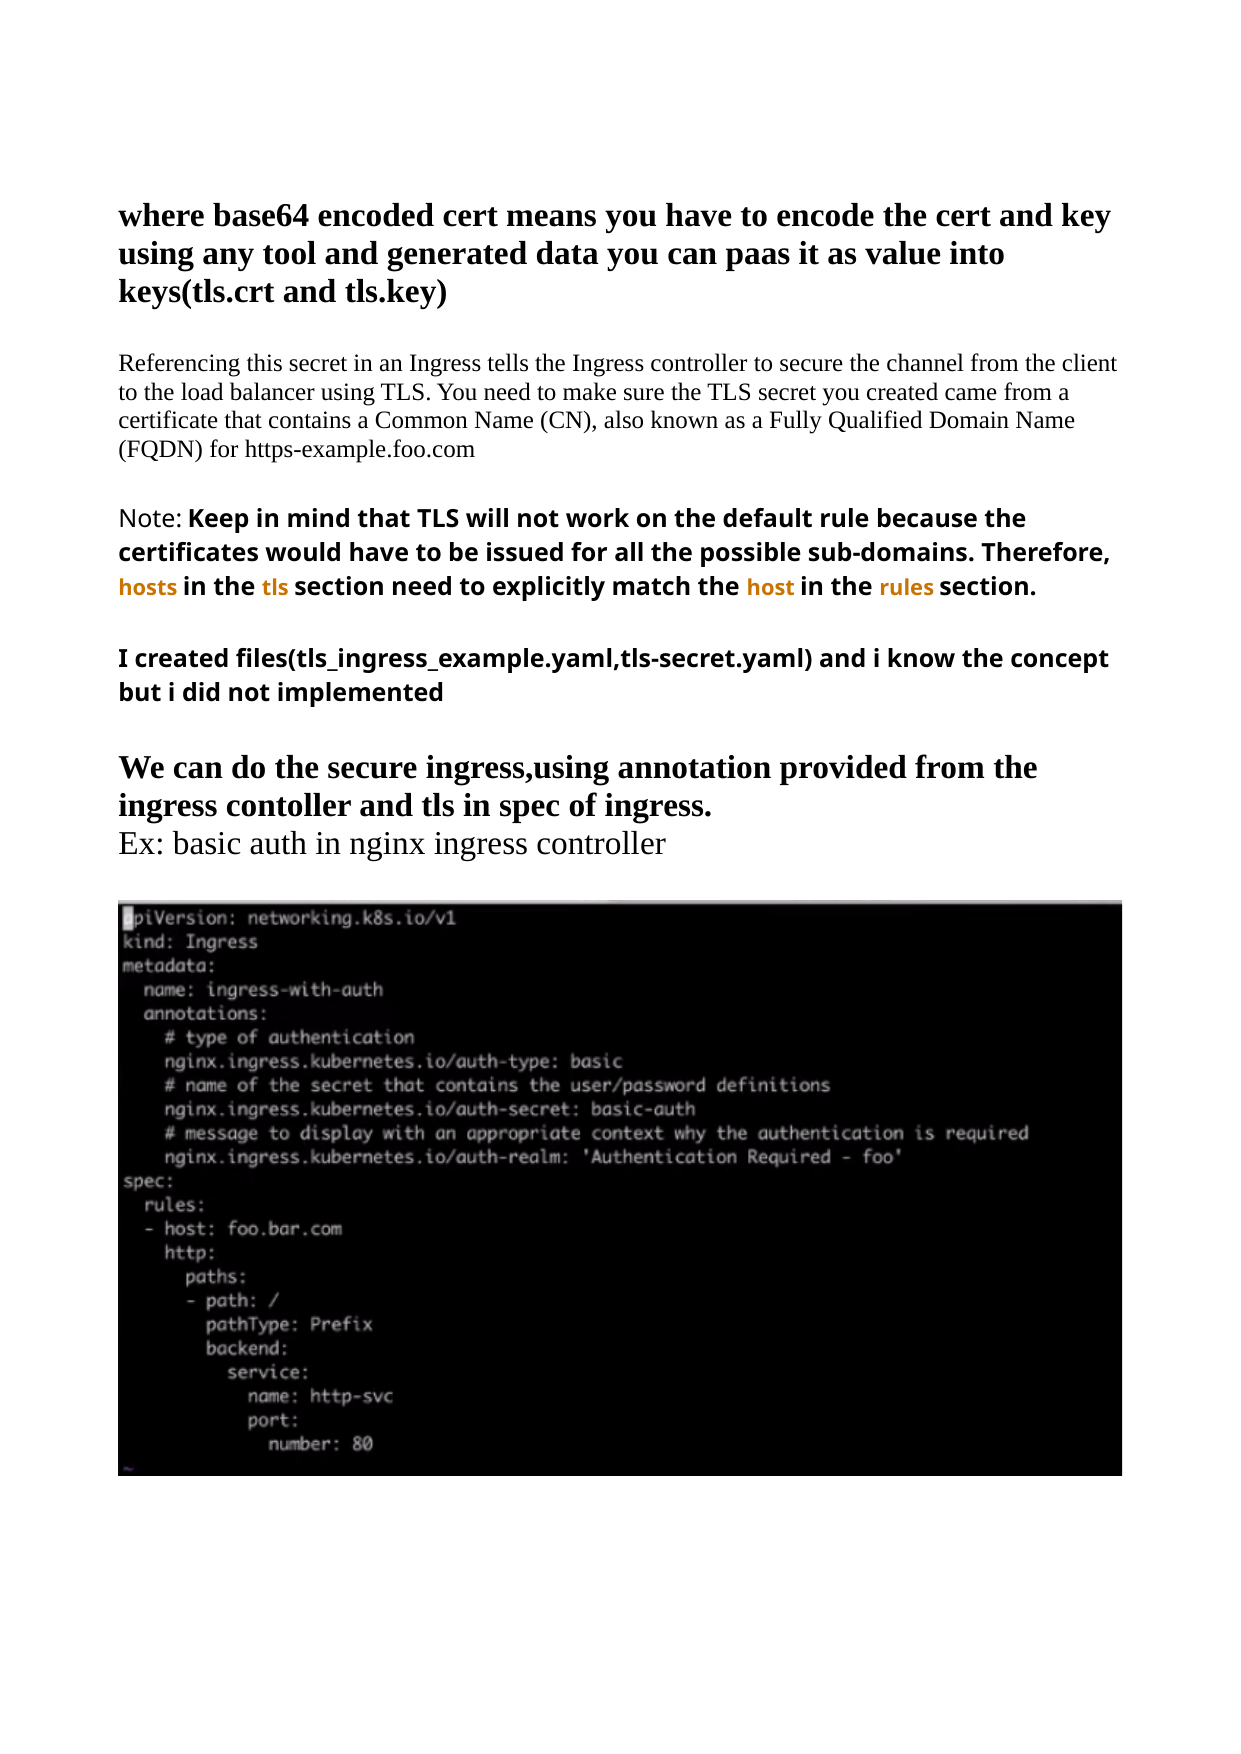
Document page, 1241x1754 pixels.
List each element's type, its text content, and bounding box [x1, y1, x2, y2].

text Ex: basic auth in nginx ingress controller [118, 823, 1122, 862]
text Referencing this secret in an Ingress tells the Ingress controller to secure the channel from the client to the load balancer using TLS. You need to make sure the TLS secret you created came from a certificate that contains a Common Name (CN), also known as a Fully Qualified Domain Name (FQDN) for https-example.foo.com [118, 348, 1122, 463]
picture [118, 900, 1123, 1476]
text Note: Keep in mind that TLS will not work on the default rule because the certificates would have to be issued for all the possible sub-domains. Therefore, hosts in the tls section need to explicitly match the host in the rules section. [118, 501, 1122, 603]
text I created files(tls_ingress_example.yaml,tls-secret.yaml) and i know the concept but i did not implemented [118, 641, 1122, 709]
text We can do the secure ingress,using annotation provided from the ingress contoller and tls in spec of ingress. [118, 747, 1122, 823]
text where base64 encoded cert means you have to encode the cert and key using any tool and generated data you can paas it as value into keys(tls.crt and tls.key) [118, 195, 1122, 310]
